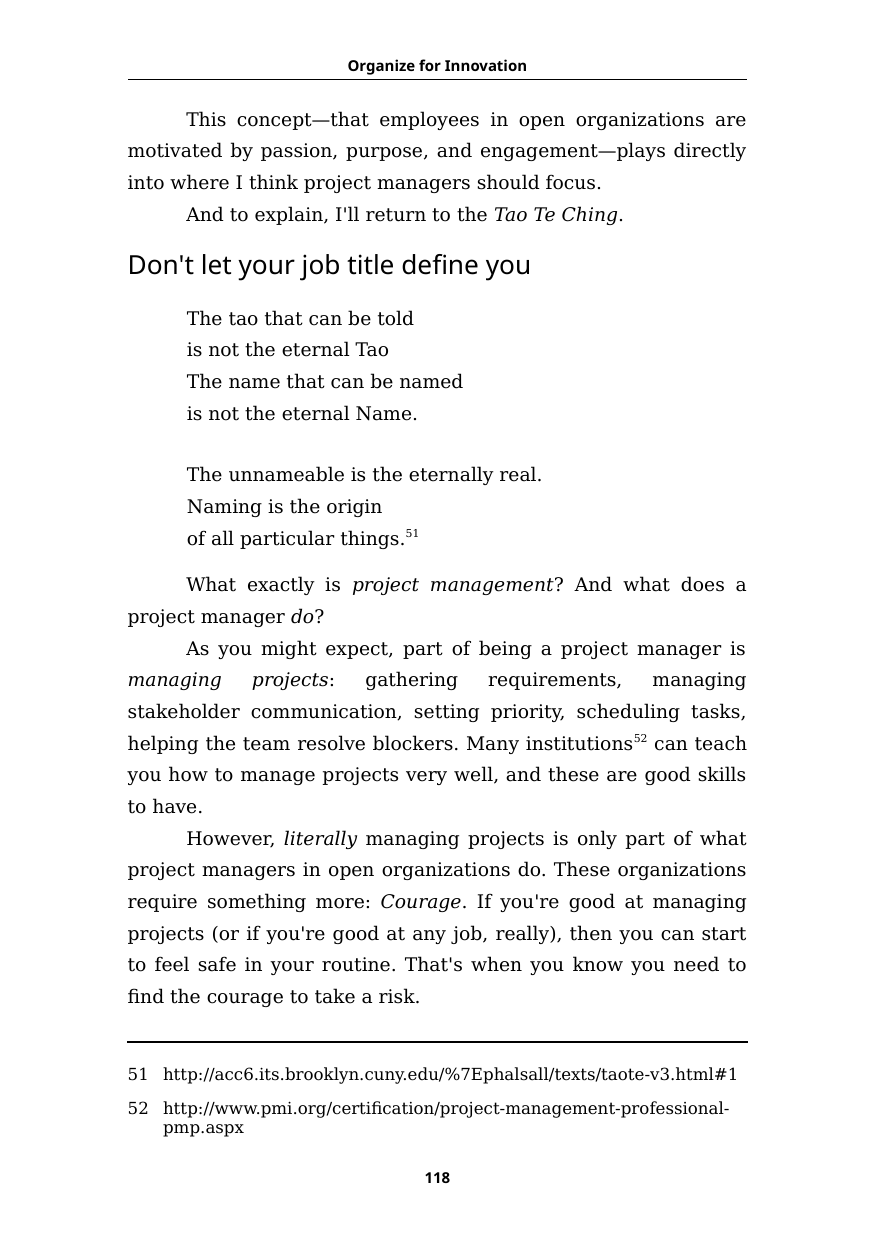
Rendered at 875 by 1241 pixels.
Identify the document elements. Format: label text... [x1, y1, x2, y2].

text And to explain, I'll return to the Tao Te Ching. [127, 204, 747, 226]
text What exactly is project management? And what does a project manager do? [127, 574, 747, 628]
text http://acc6.its.brooklyn.cuny.edu/%7Ephalsall/texts/taote-v3.html#1 [127, 1064, 747, 1084]
text However, literally managing projects is only part of what project managers in open organizations do. These organizations require something more: Courage. If you're good at managing projects (or if you're good at any job, really), then you can start to feel safe in your routine. That's when you know you need to find the courage to take a risk. [127, 828, 747, 1008]
subtitle Don't let your job title define you [127, 250, 747, 280]
text The unnameable is the eternally real. Naming is the origin of all particular things. [187, 464, 688, 550]
text http://www.pmi.org/certification/project-management-professional-pmp.aspx [127, 1099, 747, 1138]
text The tao that can be told is not the eternal Tao The name that can be named is not the eternal Name. [187, 308, 688, 425]
text As you might expect, part of being a project manager is managing projects: gathering requirements, managing stakeholder communication, setting priority, scheduling tasks, helping the team resolve blockers. Many institutions can teach you how to manage projects very well, and these are good skills to have. [127, 638, 747, 818]
text This concept—that employees in open organizations are motivated by passion, purpose, and engagement—plays directly into where I think project managers should focus. [127, 109, 747, 194]
